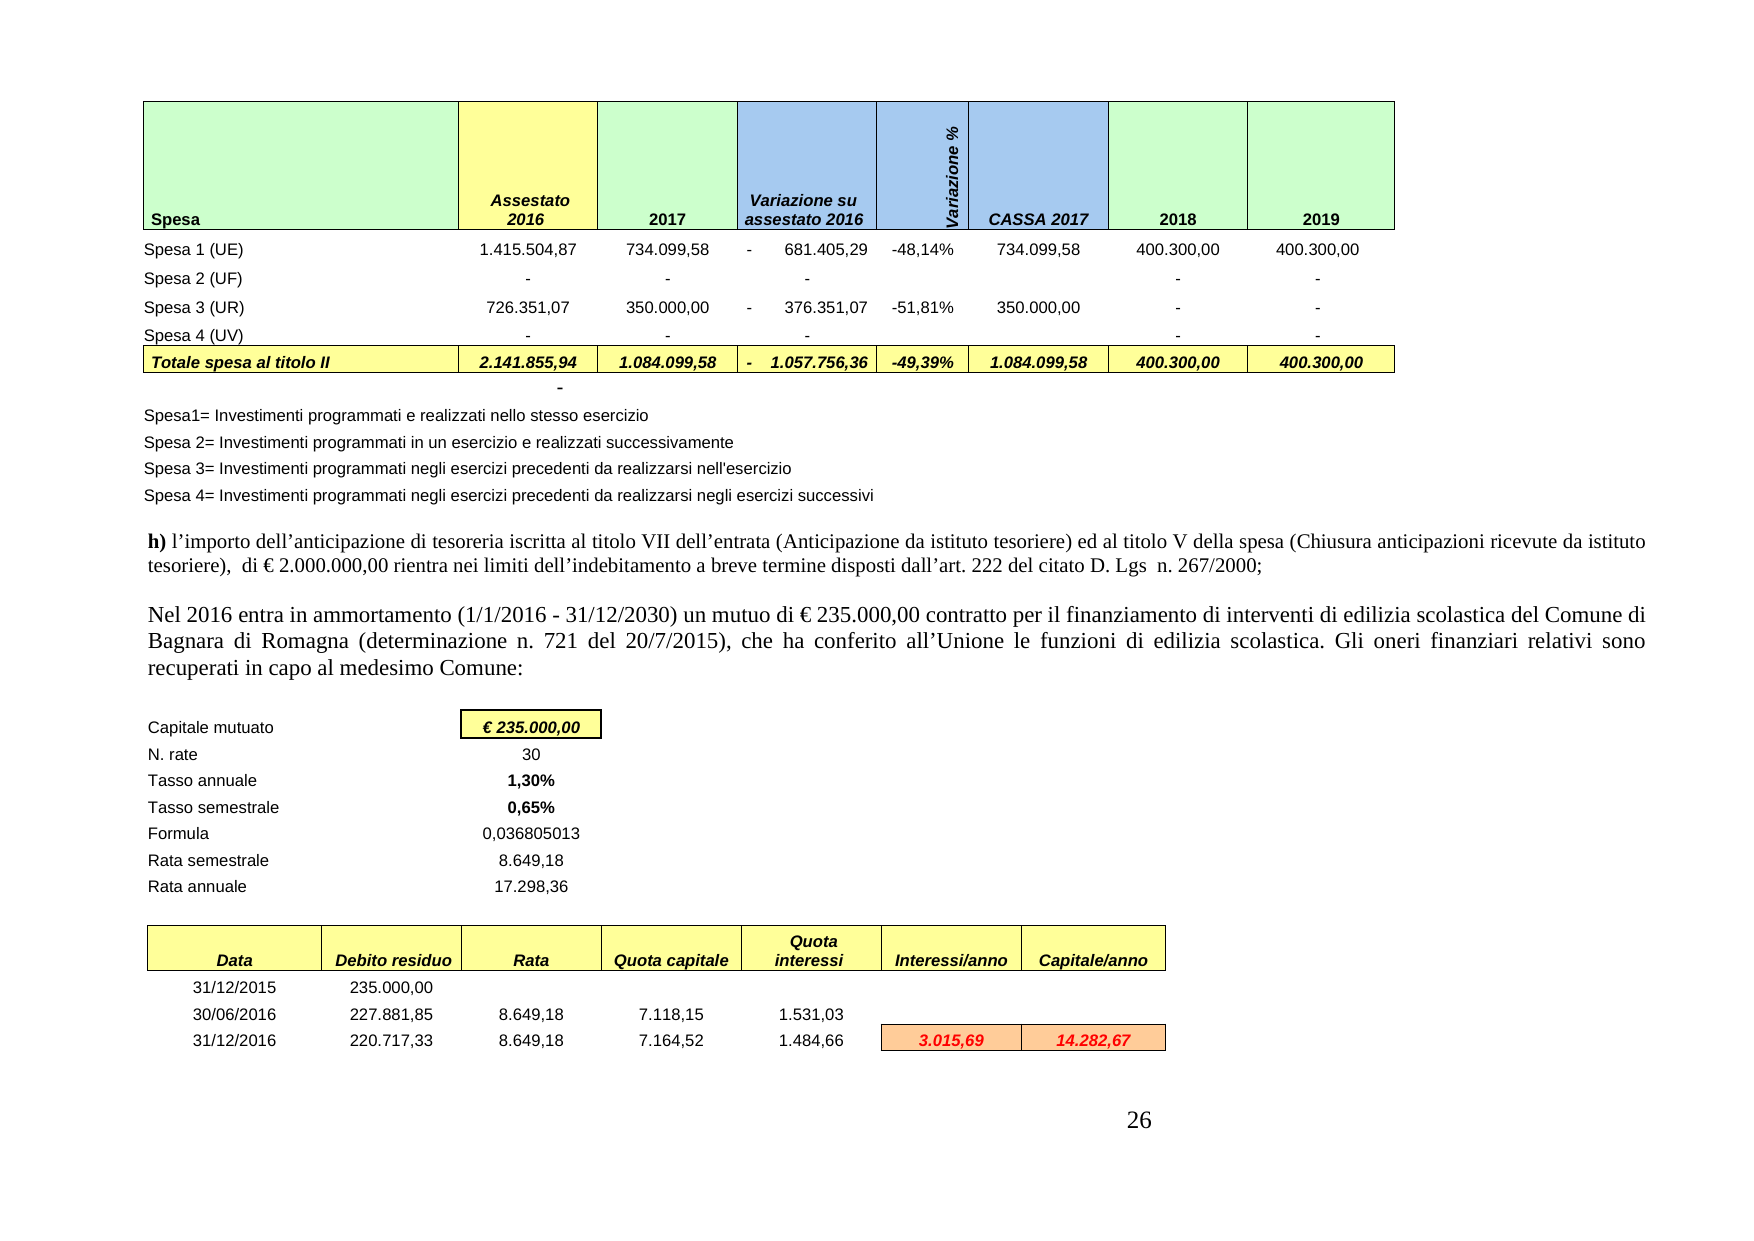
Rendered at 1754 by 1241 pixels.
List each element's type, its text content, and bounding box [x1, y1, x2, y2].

table_cell [741, 817, 881, 843]
table_cell [1387, 317, 1394, 345]
table_cell [601, 896, 741, 925]
table_cell [461, 896, 601, 925]
table_cell [737, 399, 877, 425]
table_cell Tasso annuale [148, 764, 321, 790]
table_cell [1161, 843, 1165, 870]
table_cell [601, 971, 741, 997]
table_cell 734.099,58 [969, 230, 1108, 259]
table_cell - 376.351,07 [737, 288, 877, 317]
table_cell [1387, 259, 1394, 288]
table_cell Debito residuo [322, 926, 461, 970]
table_header Variazione % [877, 102, 968, 229]
table_cell [741, 870, 881, 896]
table_cell Capitale/anno [1022, 926, 1165, 970]
table_cell [877, 317, 968, 345]
table_cell [881, 790, 1021, 817]
table_cell - [1108, 317, 1248, 345]
table_cell [1387, 425, 1394, 452]
table_cell [881, 764, 1021, 790]
table_header [881, 709, 1021, 737]
table_cell [1021, 870, 1161, 896]
table_cell [881, 971, 1021, 997]
table_cell Interessi/anno [882, 926, 1021, 970]
table_cell [1161, 971, 1165, 997]
table_cell - [1108, 288, 1248, 317]
table_cell 8.649,18 [461, 843, 601, 870]
table_cell [969, 478, 1108, 505]
table_cell [741, 971, 881, 997]
table_cell Formula [148, 817, 321, 843]
table_cell [1248, 399, 1387, 425]
table_cell Spesa 1 (UE) [144, 230, 458, 259]
table_cell 227.881,85 [321, 997, 461, 1023]
table_cell [1161, 790, 1165, 817]
table_header [741, 709, 881, 737]
table_cell - [598, 317, 737, 345]
table_cell [1248, 373, 1387, 398]
table_cell 220.717,33 [321, 1024, 461, 1050]
table_cell [881, 737, 1021, 763]
table_cell 1.415.504,87 [458, 230, 598, 259]
table_cell [969, 452, 1108, 478]
table_cell [969, 425, 1108, 452]
table_cell Spesa 2 (UF) [144, 259, 458, 288]
table_cell 17.298,36 [461, 870, 601, 896]
table_cell Spesa 4 (UV) [144, 317, 458, 345]
table_cell 235.000,00 [321, 971, 461, 997]
table_cell 31/12/2016 [148, 1024, 321, 1050]
table_cell Quota interessi [742, 926, 881, 970]
table_cell Tasso semestrale [148, 790, 321, 817]
table_cell [881, 896, 1021, 925]
table_cell 8.649,18 [461, 1024, 601, 1050]
table_cell [1021, 843, 1161, 870]
table_cell [1108, 425, 1248, 452]
table_cell 734.099,58 [598, 230, 737, 259]
table_cell -48,14% [877, 230, 968, 259]
table_cell 30/06/2016 [148, 997, 321, 1023]
table_cell [598, 373, 737, 398]
table_cell [144, 373, 458, 398]
table_cell [321, 896, 461, 925]
table_cell [1161, 896, 1165, 925]
table_cell Spesa1= Investimenti programmati e realizzati nello stesso esercizio [144, 399, 737, 425]
table_cell [1108, 373, 1248, 398]
text h) l’importo dell’anticipazione di tesoreria iscritta al titolo VII dell’entrata (Anticipazione da istituto tesoriere) ed al titolo V della spesa (Chiusura anticipazioni ricevute da istituto tesoriere), di € 2.000.000,00 rientra nei limiti dell’indebitamento a breve termine disposti dall’art. 222 del citato D. Lgs n. 267/2000; [148, 529, 1648, 577]
table_header € 235.000,00 [462, 711, 600, 737]
table_cell [877, 452, 968, 478]
table_cell [1387, 478, 1394, 505]
table_cell Rata semestrale [148, 843, 321, 870]
table_cell [601, 737, 741, 763]
table_cell 350.000,00 [598, 288, 737, 317]
table_cell N. rate [148, 737, 321, 763]
table_cell Totale spesa al titolo II [144, 346, 458, 372]
table_cell [741, 843, 881, 870]
table_cell 1.084.099,58 [969, 346, 1108, 372]
table_header [602, 709, 741, 737]
table_header 2019 [1248, 102, 1394, 229]
table_cell [881, 870, 1021, 896]
table_cell [321, 843, 461, 870]
table_header Capitale mutuato [148, 709, 460, 737]
table_cell [321, 870, 461, 896]
table_cell [1108, 452, 1248, 478]
table_cell [737, 373, 877, 398]
table_cell [881, 817, 1021, 843]
table_cell Rata [462, 926, 601, 970]
table_cell [1161, 737, 1165, 763]
text Nel 2016 entra in ammortamento (1/1/2016 - 31/12/2030) un mutuo di € 235.000,00 contratto per il finanziamento di interventi di edilizia scolastica del Comune di Bagnara di Romagna (determinazione n. 721 del 20/7/2015), che ha conferito all’Unione le funzioni di edilizia scolastica. Gli oneri finanziari relativi sono recuperati in capo al medesimo Comune: [148, 601, 1648, 680]
table_cell 400.300,00 [1248, 346, 1394, 372]
table_cell [741, 764, 881, 790]
table_cell [321, 737, 461, 763]
table_cell 31/12/2015 [148, 971, 321, 997]
table_cell [321, 817, 461, 843]
table_cell 0,65% [461, 790, 601, 817]
table_header Variazione su assestato 2016 [738, 102, 876, 229]
table_cell [601, 790, 741, 817]
table_cell Spesa 3 (UR) [144, 288, 458, 317]
table_cell - [1248, 317, 1387, 345]
table_cell [969, 373, 1108, 398]
table_cell [969, 399, 1108, 425]
table_cell [1387, 452, 1394, 478]
table_cell 400.300,00 [1109, 346, 1247, 372]
table_header Spesa [144, 102, 458, 229]
table_cell Spesa 2= Investimenti programmati in un esercizio e realizzati successivamente [144, 425, 877, 452]
table_header CASSA 2017 [969, 102, 1108, 229]
table_header [1161, 709, 1165, 737]
table_cell [321, 790, 461, 817]
table_cell 2.141.855,94 [459, 346, 597, 372]
table_cell [877, 425, 968, 452]
table_cell [1021, 790, 1161, 817]
table_cell [1161, 817, 1165, 843]
table_cell [877, 259, 968, 288]
table_cell [1387, 230, 1394, 259]
table_cell [1387, 373, 1394, 398]
table_cell [1248, 478, 1387, 505]
table_header Assestato 2016 [459, 102, 597, 229]
table_cell - 681.405,29 [737, 230, 877, 259]
table_cell 1.084.099,58 [598, 346, 737, 372]
table_cell - [458, 317, 598, 345]
table_cell [1021, 971, 1161, 997]
table_cell Quota capitale [602, 926, 741, 970]
table_cell - [458, 373, 598, 398]
table_cell 7.164,52 [601, 1024, 741, 1050]
table_cell [601, 817, 741, 843]
table_cell -51,81% [877, 288, 968, 317]
table_cell 7.118,15 [601, 997, 741, 1023]
table_cell [877, 399, 968, 425]
table_cell 30 [461, 739, 601, 763]
table_cell [881, 997, 1021, 1023]
table_cell - [1248, 259, 1387, 288]
table_cell [1021, 896, 1161, 925]
table_cell - [1108, 259, 1248, 288]
table_cell 350.000,00 [969, 288, 1108, 317]
table_cell [148, 896, 321, 925]
table_cell -49,39% [877, 346, 968, 372]
table_cell [1021, 997, 1161, 1023]
table_cell - [737, 317, 877, 345]
table_cell Rata annuale [148, 870, 321, 896]
table_cell [1161, 997, 1165, 1023]
table_header 2018 [1109, 102, 1247, 229]
table_cell 400.300,00 [1248, 230, 1387, 259]
table_cell Spesa 3= Investimenti programmati negli esercizi precedenti da realizzarsi nell'esercizio [144, 452, 877, 478]
table_cell [321, 764, 461, 790]
table_cell [741, 790, 881, 817]
table_cell 14.282,67 [1022, 1025, 1165, 1050]
table_cell 726.351,07 [458, 288, 598, 317]
table_cell 0,036805013 [461, 817, 601, 843]
table_cell [969, 317, 1108, 345]
table_cell [1021, 764, 1161, 790]
table_cell [601, 843, 741, 870]
table_cell [881, 843, 1021, 870]
table_cell [741, 896, 881, 925]
table_cell [877, 373, 968, 398]
table_cell [601, 764, 741, 790]
table_cell Spesa 4= Investimenti programmati negli esercizi precedenti da realizzarsi negli esercizi successivi [144, 478, 968, 505]
table_cell Data [148, 926, 321, 970]
table_cell 3.015,69 [882, 1025, 1021, 1050]
table_cell [969, 259, 1108, 288]
table_cell [1161, 764, 1165, 790]
table_cell - 1.057.756,36 [738, 346, 876, 372]
table_cell [1021, 817, 1161, 843]
table_cell 1,30% [461, 764, 601, 790]
table_cell [1161, 870, 1165, 896]
table_header 2017 [598, 102, 737, 229]
table_cell [1108, 399, 1248, 425]
table_cell 8.649,18 [461, 997, 601, 1023]
table_cell 1.484,66 [741, 1024, 881, 1050]
table_header [1021, 709, 1161, 737]
table_cell [741, 737, 881, 763]
table_cell [1248, 425, 1387, 452]
table_cell - [737, 259, 877, 288]
table_cell [1387, 399, 1394, 425]
table_cell 400.300,00 [1108, 230, 1248, 259]
table_cell [1248, 452, 1387, 478]
table_cell [1021, 737, 1161, 763]
table_cell 1.531,03 [741, 997, 881, 1023]
table_cell [601, 870, 741, 896]
table_cell - [1248, 288, 1387, 317]
table_cell [1387, 288, 1394, 317]
table_cell [461, 971, 601, 997]
table_cell - [458, 259, 598, 288]
table_cell - [598, 259, 737, 288]
table_cell [1108, 478, 1248, 505]
